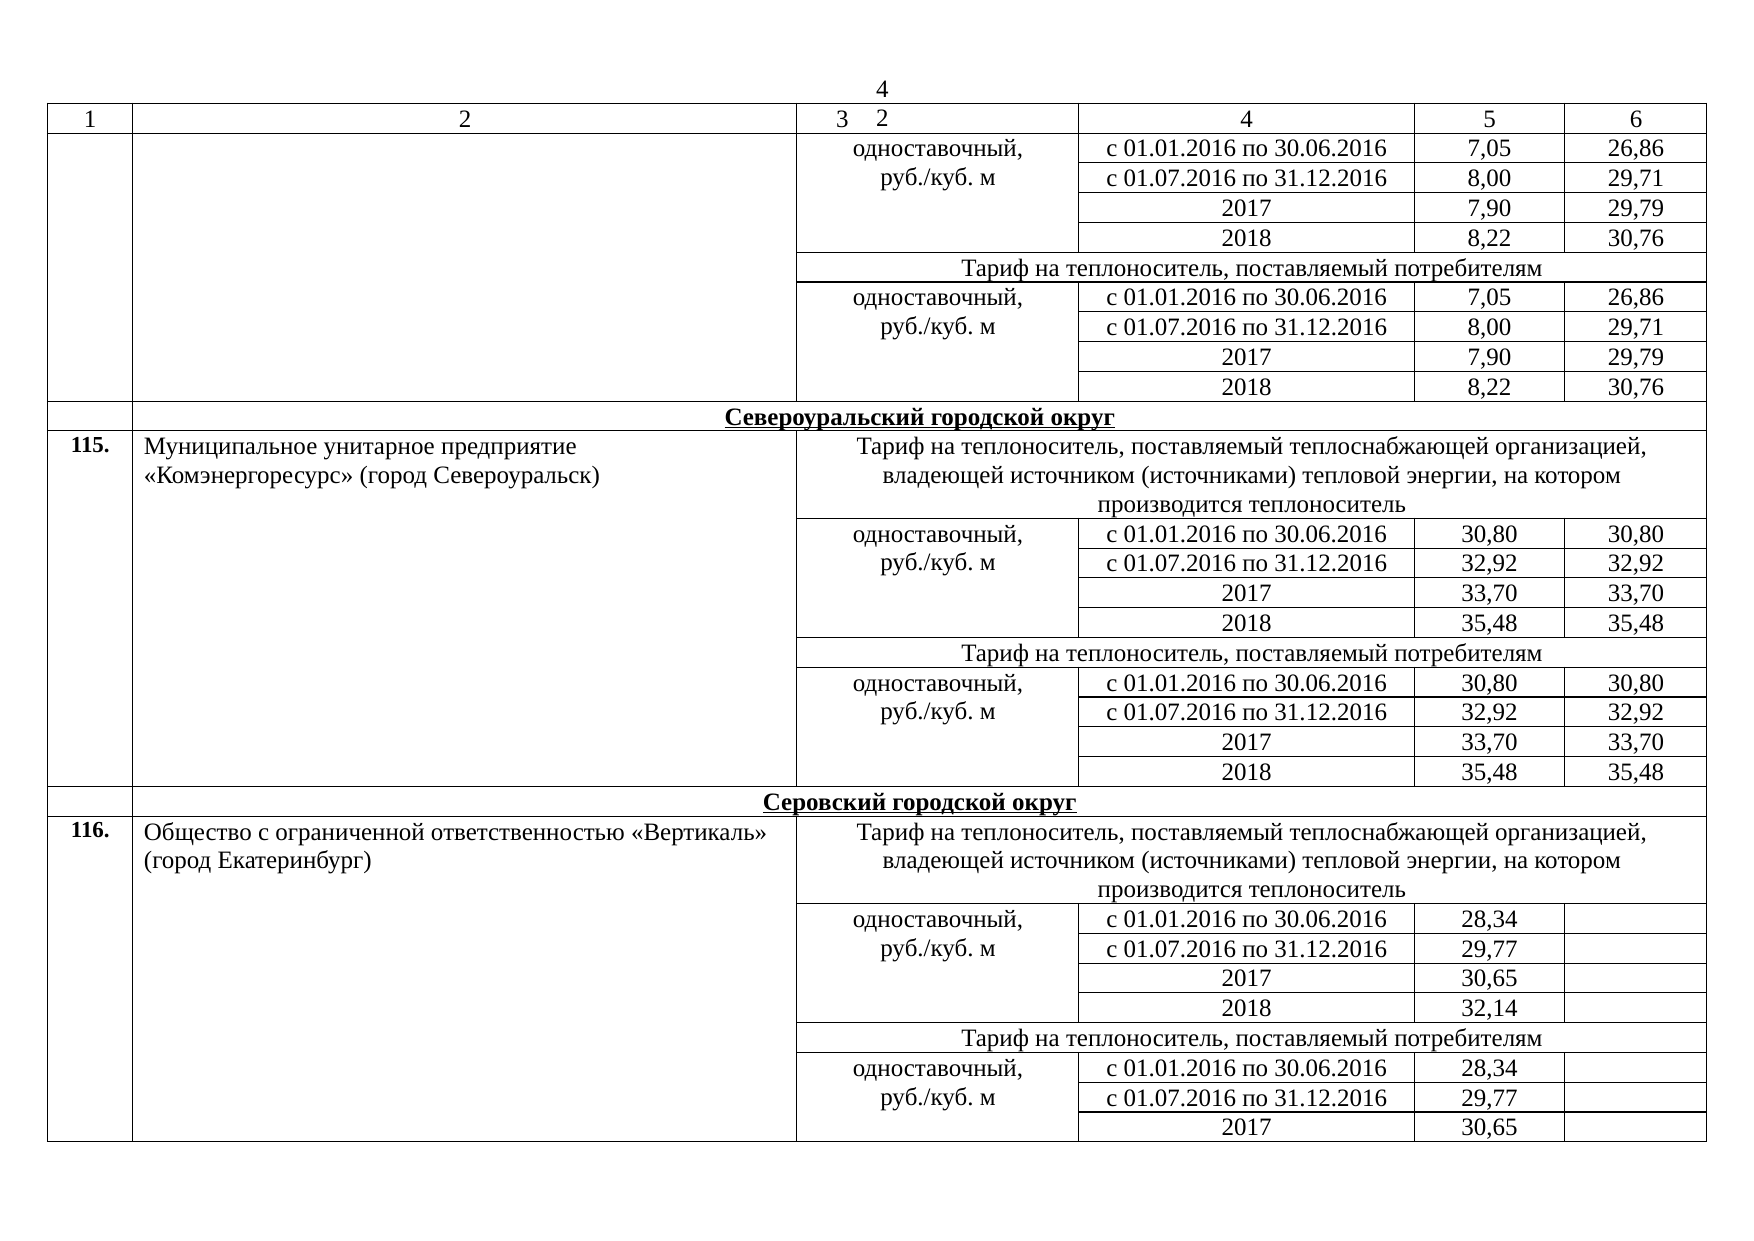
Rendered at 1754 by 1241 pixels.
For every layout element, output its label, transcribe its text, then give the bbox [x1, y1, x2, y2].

table_cell 30,80 [1565, 668, 1706, 696]
table_cell с 01.07.2016 по 31.12.2016 [1079, 549, 1414, 577]
table_header 2 [133, 104, 796, 132]
table_cell 8,00 [1415, 312, 1564, 341]
table_cell Муниципальное унитарное предприятие «Комэнергоресурс» (город Североуральск) [133, 431, 796, 786]
table_cell 28,34 [1415, 1053, 1564, 1082]
table_cell Тариф на теплоноситель, поставляемый потребителям [797, 638, 1706, 667]
table_cell 29,71 [1565, 312, 1706, 341]
table_cell 26,86 [1565, 134, 1706, 162]
table_cell с 01.07.2016 по 31.12.2016 [1079, 312, 1414, 341]
table_cell с 01.07.2016 по 31.12.2016 [1079, 934, 1414, 962]
table_cell одноставочный, руб./куб. м [797, 519, 1078, 637]
table_cell с 01.01.2016 по 30.06.2016 [1079, 668, 1414, 696]
table_cell с 01.07.2016 по 31.12.2016 [1079, 163, 1414, 192]
table_cell [48, 787, 132, 816]
table_cell 30,80 [1565, 519, 1706, 547]
table_cell одноставочный, руб./куб. м [797, 668, 1078, 786]
table_cell 2017 [1079, 964, 1414, 992]
table_cell [1565, 1053, 1706, 1082]
table_header 5 [1415, 104, 1564, 132]
table_cell 30,80 [1415, 668, 1564, 696]
table_cell [48, 134, 132, 401]
table_cell 2018 [1079, 223, 1414, 252]
table_cell [48, 817, 132, 1141]
table_cell 2017 [1079, 342, 1414, 371]
table_cell одноставочный, руб./куб. м [797, 134, 1078, 252]
table_cell 28,34 [1415, 904, 1564, 933]
table_cell [1565, 904, 1706, 933]
table_header 3 [797, 104, 1078, 132]
table_cell 33,70 [1415, 578, 1564, 607]
table_cell Тариф на теплоноситель, поставляемый потребителям [797, 1023, 1706, 1052]
table_cell [1565, 993, 1706, 1022]
table_cell 29,79 [1565, 193, 1706, 222]
table_cell 2018 [1079, 757, 1414, 786]
table_cell 29,79 [1565, 342, 1706, 371]
table_cell [48, 402, 132, 430]
table_cell 32,92 [1415, 549, 1564, 577]
table_cell Серовский городской округ [133, 787, 1706, 816]
table_cell с 01.07.2016 по 31.12.2016 [1079, 1083, 1414, 1111]
table_cell [1565, 934, 1706, 962]
table_cell одноставочный, руб./куб. м [797, 1053, 1078, 1141]
table_cell 8,22 [1415, 223, 1564, 252]
table_header 4 [1079, 104, 1414, 132]
table_cell с 01.01.2016 по 30.06.2016 [1079, 519, 1414, 547]
table_cell 32,92 [1565, 698, 1706, 726]
table_cell 2017 [1079, 193, 1414, 222]
table_cell с 01.01.2016 по 30.06.2016 [1079, 904, 1414, 933]
table_cell 30,76 [1565, 223, 1706, 252]
table_cell 7,90 [1415, 342, 1564, 371]
table_cell 8,00 [1415, 163, 1564, 192]
table_cell 2018 [1079, 372, 1414, 401]
table_cell 35,48 [1565, 608, 1706, 637]
table_cell 29,71 [1565, 163, 1706, 192]
table_cell 35,48 [1565, 757, 1706, 786]
table_cell [133, 134, 796, 401]
table_cell одноставочный, руб./куб. м [797, 904, 1078, 1022]
table_cell [1565, 1083, 1706, 1111]
table_cell 32,92 [1415, 698, 1564, 726]
table_cell Тариф на теплоноситель, поставляемый теплоснабжающей организацией, владеющей источником (источниками) тепловой энергии, на котором производится теплоноситель [797, 817, 1706, 903]
table_cell 7,05 [1415, 134, 1564, 162]
table_header 1 [48, 104, 132, 132]
table_cell 2018 [1079, 993, 1414, 1022]
table_cell 29,77 [1415, 934, 1564, 962]
table_cell 33,70 [1415, 727, 1564, 756]
table_cell Тариф на теплоноситель, поставляемый теплоснабжающей организацией, владеющей источником (источниками) тепловой энергии, на котором производится теплоноситель [797, 431, 1706, 518]
table_cell 33,70 [1565, 727, 1706, 756]
table_cell 7,90 [1415, 193, 1564, 222]
table_cell 26,86 [1565, 283, 1706, 311]
table_cell с 01.01.2016 по 30.06.2016 [1079, 134, 1414, 162]
table_cell одноставочный, руб./куб. м [797, 283, 1078, 401]
table_cell 2017 [1079, 727, 1414, 756]
table_cell 7,05 [1415, 283, 1564, 311]
table_cell 35,48 [1415, 608, 1564, 637]
table_cell [1565, 964, 1706, 992]
table_cell 35,48 [1415, 757, 1564, 786]
table_cell 29,77 [1415, 1083, 1564, 1111]
table_cell 30,65 [1415, 1113, 1564, 1141]
table_cell 30,80 [1415, 519, 1564, 547]
table_cell 8,22 [1415, 372, 1564, 401]
table_cell с 01.07.2016 по 31.12.2016 [1079, 698, 1414, 726]
table_cell [48, 431, 132, 786]
table_cell Общество с ограниченной ответственностью «Вертикаль» (город Екатеринбург) [133, 817, 796, 1141]
table_cell 32,92 [1565, 549, 1706, 577]
table_cell 2017 [1079, 1113, 1414, 1141]
table_cell 30,76 [1565, 372, 1706, 401]
table_cell [1565, 1113, 1706, 1141]
table_cell с 01.01.2016 по 30.06.2016 [1079, 1053, 1414, 1082]
table_cell 2018 [1079, 608, 1414, 637]
table_header 6 [1565, 104, 1706, 132]
table_cell Тариф на теплоноситель, поставляемый потребителям [797, 253, 1706, 281]
table_cell 32,14 [1415, 993, 1564, 1022]
table_cell Североуральский городской округ [133, 402, 1706, 430]
table_cell 2017 [1079, 578, 1414, 607]
table_cell 30,65 [1415, 964, 1564, 992]
table_cell 33,70 [1565, 578, 1706, 607]
table_cell с 01.01.2016 по 30.06.2016 [1079, 283, 1414, 311]
